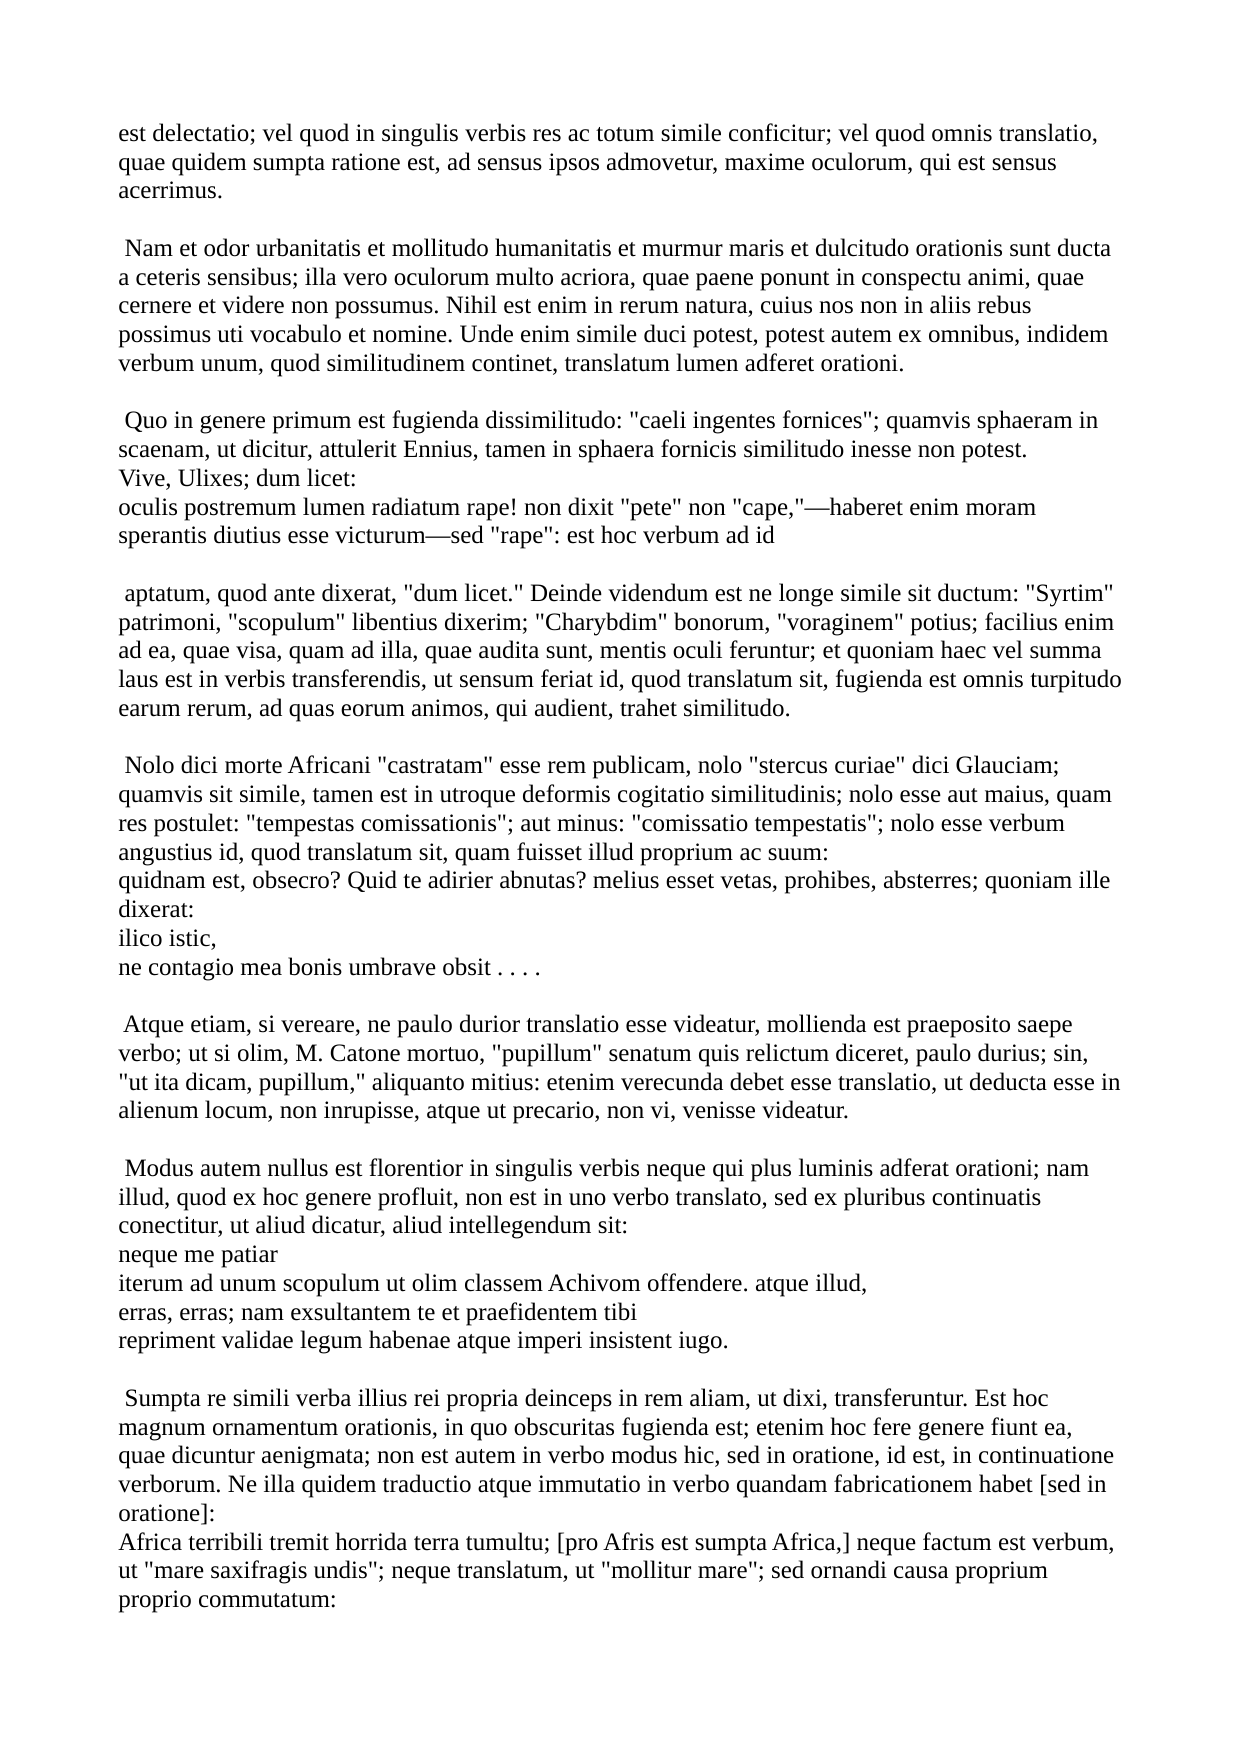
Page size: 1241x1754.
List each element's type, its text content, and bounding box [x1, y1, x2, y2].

text Africa terribili tremit horrida terra tumultu; [pro Afris est sumpta Africa,] neque factum est verbum, ut "mare saxifragis undis"; neque translatum, ut "mollitur mare"; sed ornandi causa proprium proprio commutatum: [118, 1527, 1122, 1613]
text ilico istic, [118, 923, 1122, 952]
text quidnam est, obsecro? Quid te adirier abnutas? melius esset vetas, prohibes, absterres; quoniam ille dixerat: [118, 866, 1122, 923]
text Quo in genere primum est fugienda dissimilitudo: "caeli ingentes fornices"; quamvis sphaeram in scaenam, ut dicitur, attulerit Ennius, tamen in sphaera fornicis similitudo inesse non potest. [118, 406, 1122, 463]
text oculis postremum lumen radiatum rape! non dixit "pete" non "cape,"—haberet enim moram sperantis diutius esse victurum—sed "rape": est hoc verbum ad id [118, 492, 1122, 549]
text erras, erras; nam exsultantem te et praefidentem tibi [118, 1297, 1122, 1326]
text neque me patiar [118, 1239, 1122, 1268]
text Vive, Ulixes; dum licet: [118, 463, 1122, 492]
text Sumpta re simili verba illius rei propria deinceps in rem aliam, ut dixi, transferuntur. Est hoc magnum ornamentum orationis, in quo obscuritas fugienda est; etenim hoc fere genere fiunt ea, quae dicuntur aenigmata; non est autem in verbo modus hic, sed in oratione, id est, in continuatione verborum. Ne illa quidem traductio atque immutatio in verbo quandam fabricationem habet [sed in oratione]: [118, 1383, 1122, 1527]
text Nolo dici morte Africani "castratam" esse rem publicam, nolo "stercus curiae" dici Glauciam; quamvis sit simile, tamen est in utroque deformis cogitatio similitudinis; nolo esse aut maius, quam res postulet: "tempestas comissationis"; aut minus: "comissatio tempestatis"; nolo esse verbum angustius id, quod translatum sit, quam fuisset illud proprium ac suum: [118, 751, 1122, 866]
text aptatum, quod ante dixerat, "dum licet." Deinde videndum est ne longe simile sit ductum: "Syrtim" patrimoni, "scopulum" libentius dixerim; "Charybdim" bonorum, "voraginem" potius; facilius enim ad ea, quae visa, quam ad illa, quae audita sunt, mentis oculi feruntur; et quoniam haec vel summa laus est in verbis transferendis, ut sensum feriat id, quod translatum sit, fugienda est omnis turpitudo earum rerum, ad quas eorum animos, qui audient, trahet similitudo. [118, 578, 1122, 722]
text iterum ad unum scopulum ut olim classem Achivom offendere. atque illud, [118, 1268, 1122, 1297]
text Atque etiam, si vereare, ne paulo durior translatio esse videatur, mollienda est praeposito saepe verbo; ut si olim, M. Catone mortuo, "pupillum" senatum quis relictum diceret, paulo durius; sin, "ut ita dicam, pupillum," aliquanto mitius: etenim verecunda debet esse translatio, ut deducta esse in alienum locum, non inrupisse, atque ut precario, non vi, venisse videatur. [118, 1009, 1122, 1124]
text Modus autem nullus est florentior in singulis verbis neque qui plus luminis adferat orationi; nam illud, quod ex hoc genere profluit, non est in uno verbo translato, sed ex pluribus continuatis conectitur, ut aliud dicatur, aliud intellegendum sit: [118, 1153, 1122, 1239]
text ne contagio mea bonis umbrave obsit . . . . [118, 952, 1122, 981]
text est delectatio; vel quod in singulis verbis res ac totum simile conficitur; vel quod omnis translatio, quae quidem sumpta ratione est, ad sensus ipsos admovetur, maxime oculorum, qui est sensus acerrimus. [118, 118, 1122, 204]
text repriment validae legum habenae atque imperi insistent iugo. [118, 1326, 1122, 1354]
text Nam et odor urbanitatis et mollitudo humanitatis et murmur maris et dulcitudo orationis sunt ducta a ceteris sensibus; illa vero oculorum multo acriora, quae paene ponunt in conspectu animi, quae cernere et videre non possumus. Nihil est enim in rerum natura, cuius nos non in aliis rebus possimus uti vocabulo et nomine. Unde enim simile duci potest, potest autem ex omnibus, indidem verbum unum, quod similitudinem continet, translatum lumen adferet orationi. [118, 233, 1122, 377]
